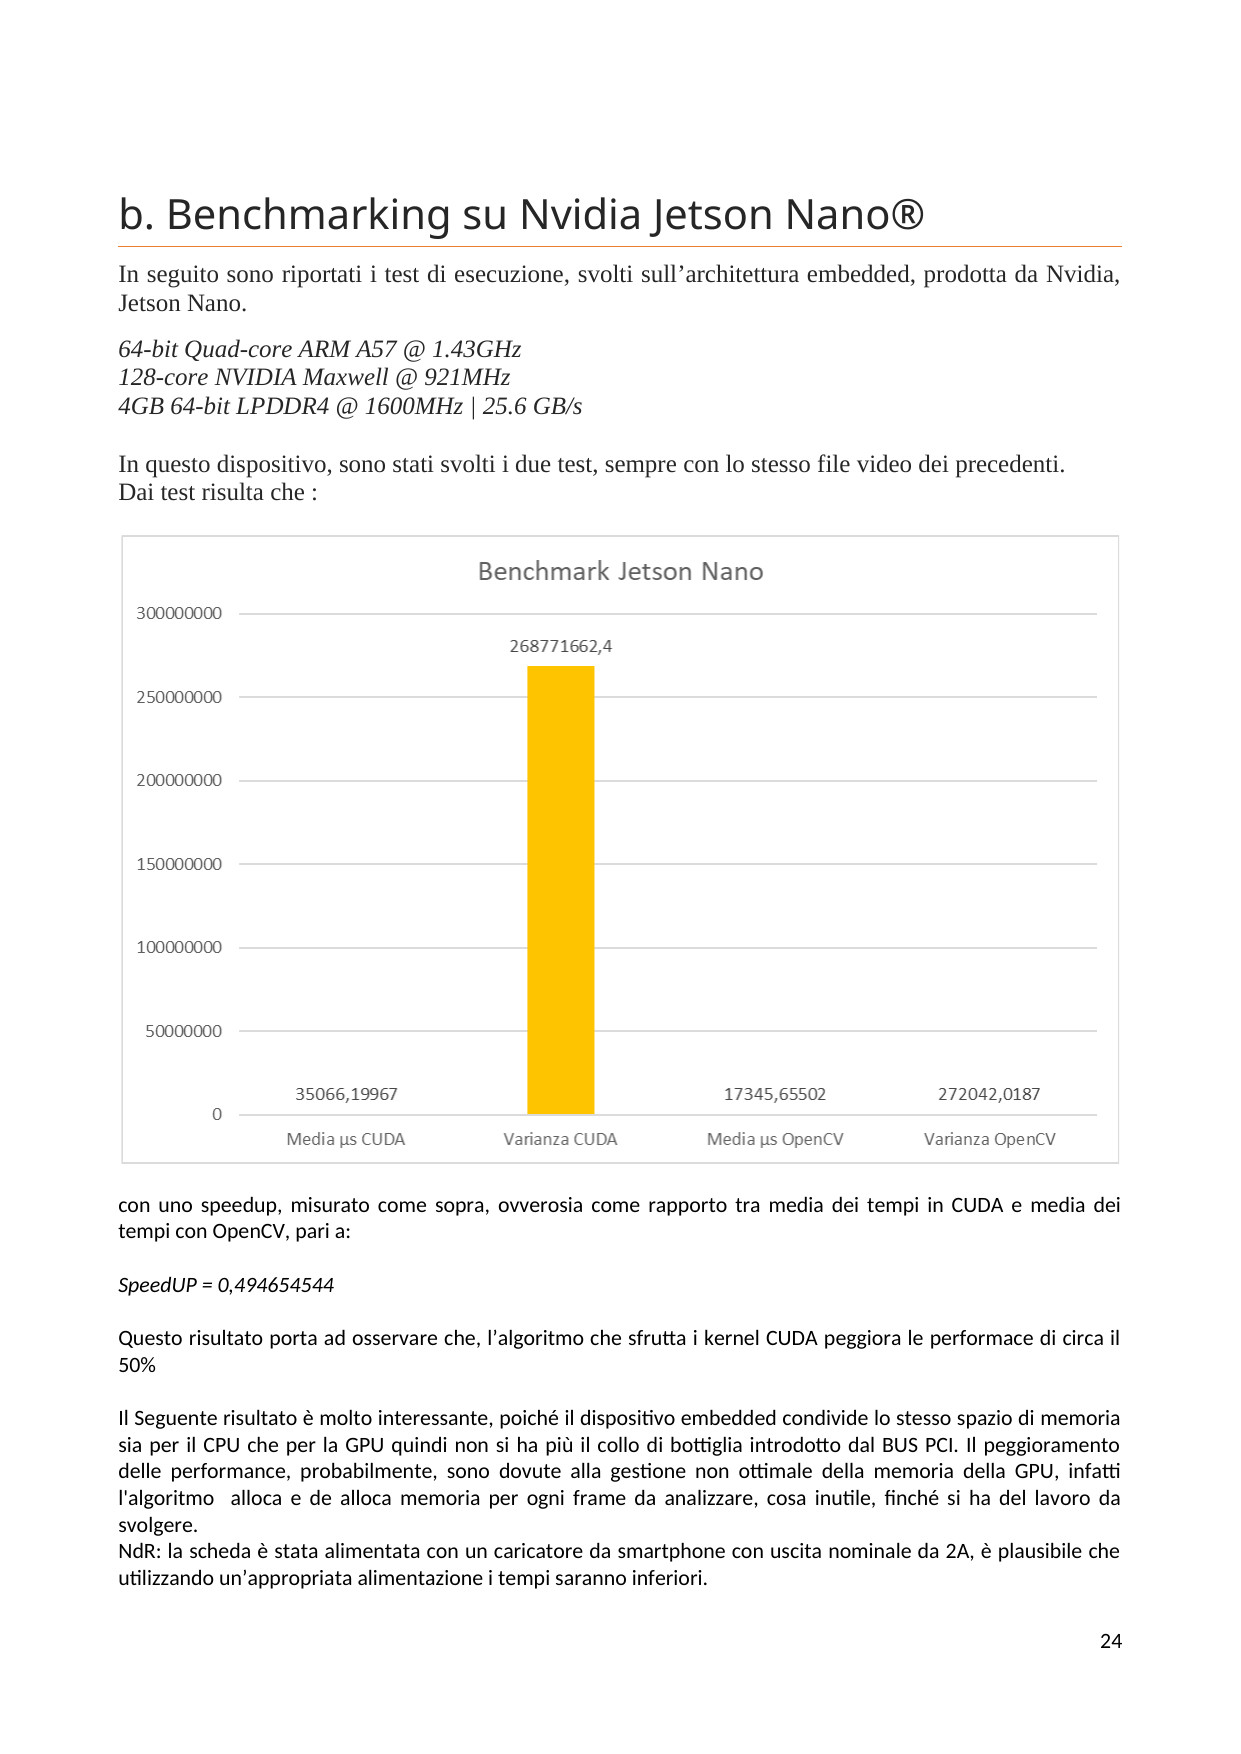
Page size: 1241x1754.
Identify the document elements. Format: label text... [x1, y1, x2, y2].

text Dai test risulta che : [118, 477, 1122, 506]
picture [121, 535, 1120, 1164]
subtitle b. Benchmarking su Nvidia Jetson Nano® [118, 185, 1122, 246]
text 4GB 64-bit LPDDR4 @ 1600MHz | 25.6 GB/s [118, 391, 1122, 420]
text SpeedUP = 0,494654544 [118, 1271, 1122, 1297]
text In seguito sono riportati i test di esecuzione, svolti sull’architettura embedded, prodotta da Nvidia, Jetson Nano. [118, 259, 1122, 317]
text Il Seguente risultato è molto interessante, poiché il dispositivo embedded condivide lo stesso spazio di memoria sia per il CPU che per la GPU quindi non si ha più il collo di bottiglia introdotto dal BUS PCI. Il peggioramento delle performance, probabilmente, sono dovute alla gestione non ottimale della memoria della GPU, infatti l'algoritmo alloca e de alloca memoria per ogni frame da analizzare, cosa inutile, finché si ha del lavoro da svolgere. [118, 1404, 1122, 1537]
text NdR: la scheda è stata alimentata con un caricatore da smartphone con uscita nominale da 2A, è plausibile che utilizzando un’appropriata alimentazione i tempi saranno inferiori. [118, 1537, 1122, 1591]
text Questo risultato porta ad osservare che, l’algoritmo che sfrutta i kernel CUDA peggiora le performace di circa il 50% [118, 1324, 1122, 1377]
text con uno speedup, misurato come sopra, ovverosia come rapporto tra media dei tempi in CUDA e media dei tempi con OpenCV, pari a: [118, 1191, 1122, 1244]
text In questo dispositivo, sono stati svolti i due test, sempre con lo stesso file video dei precedenti. [118, 449, 1122, 477]
text 64-bit Quad-core ARM A57 @ 1.43GHz [118, 334, 1122, 362]
text 128-core NVIDIA Maxwell @ 921MHz [118, 362, 1122, 391]
